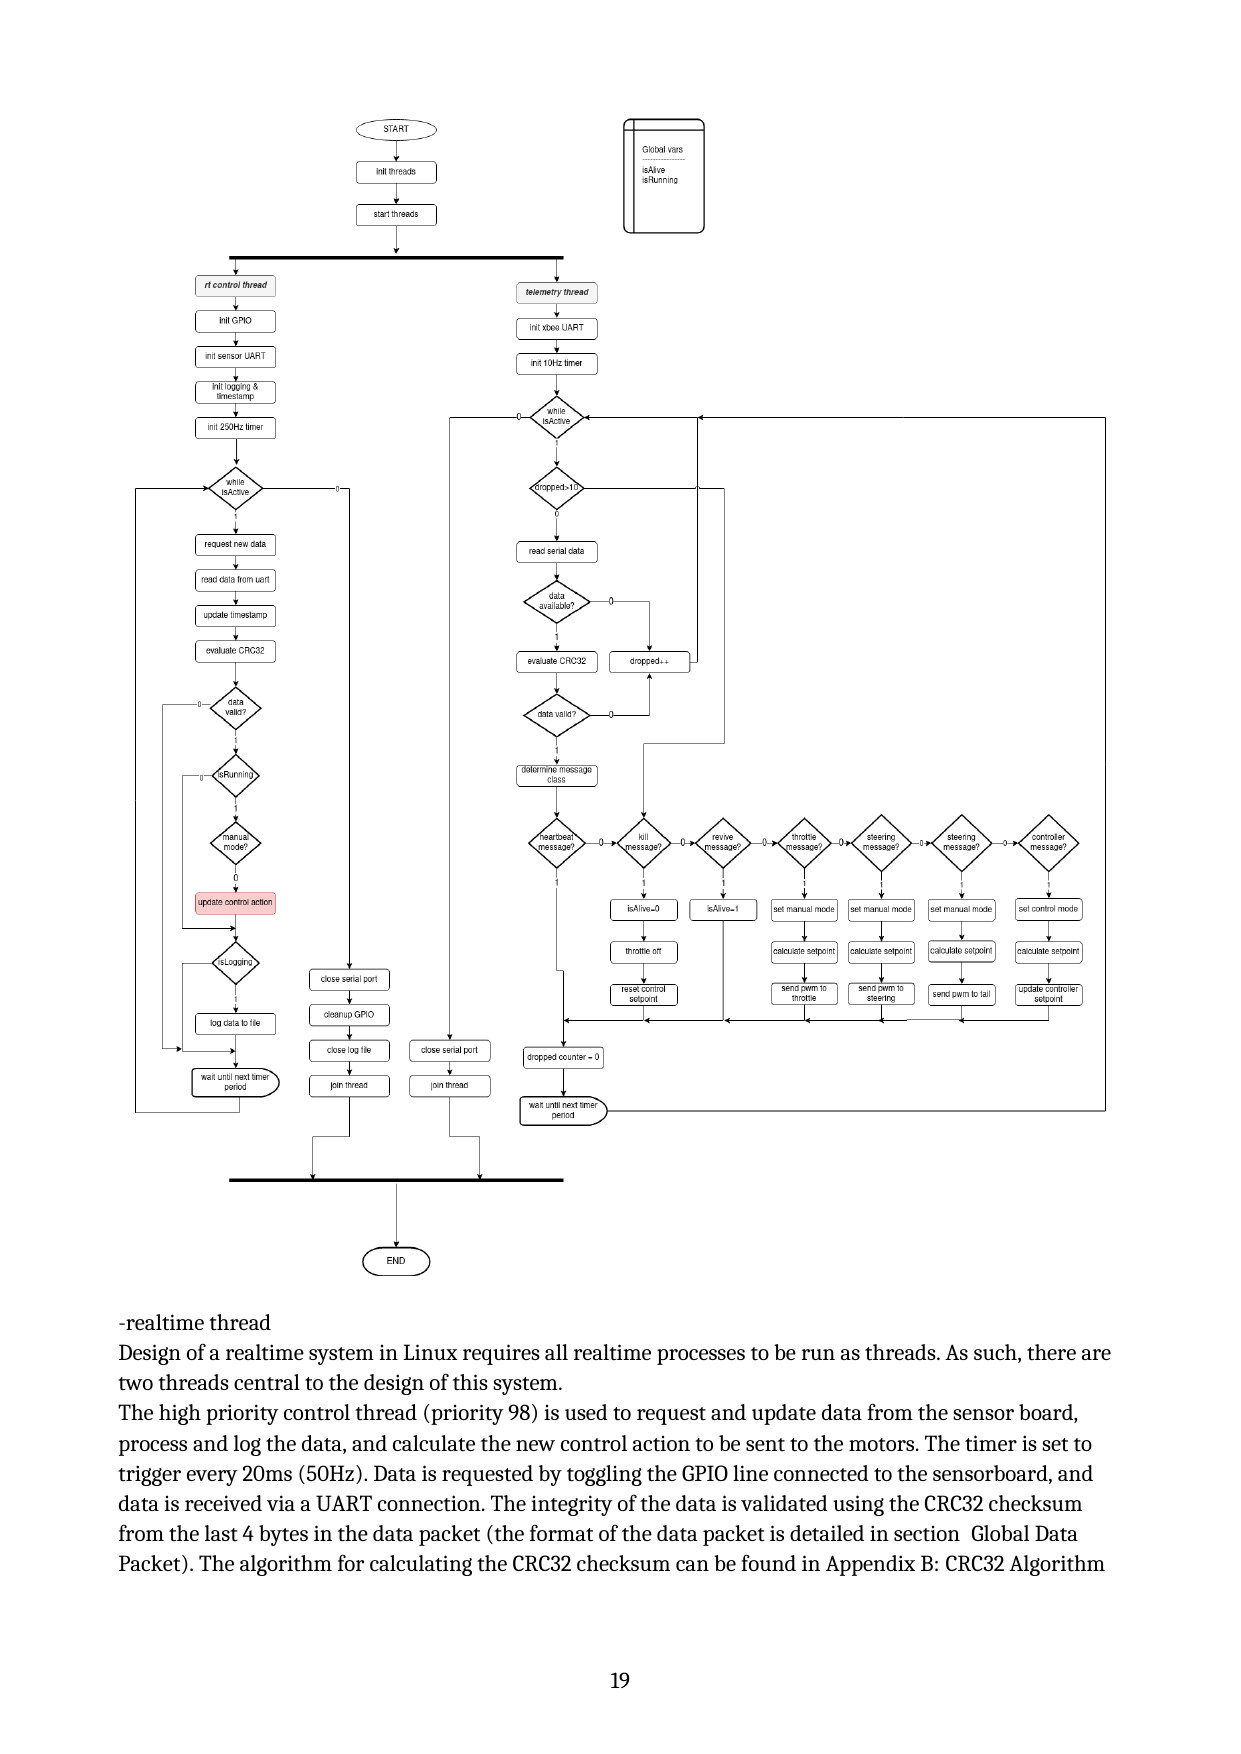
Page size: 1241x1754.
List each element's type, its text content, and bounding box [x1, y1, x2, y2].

text The high priority control thread (priority 98) is used to request and update data from the sensor board, process and log the data, and calculate the new control action to be sent to the motors. The timer is set to trigger every 20ms (50Hz). Data is requested by toggling the GPIO line connected to the sensorboard, and data is received via a UART connection. The integrity of the data is validated using the CRC32 checksum from the last 4 bytes in the data packet (the format of the data packet is detailed in section Global Data Packet). The algorithm for calculating the CRC32 checksum can be found in Appendix B: CRC32 Algorithm [118, 1400, 1122, 1577]
text -realtime thread [118, 1309, 1122, 1336]
picture [130, 118, 1110, 1276]
text Design of a realtime system in Linux requires all realtime processes to be run as threads. As such, there are two threads central to the design of this system. [118, 1340, 1122, 1396]
